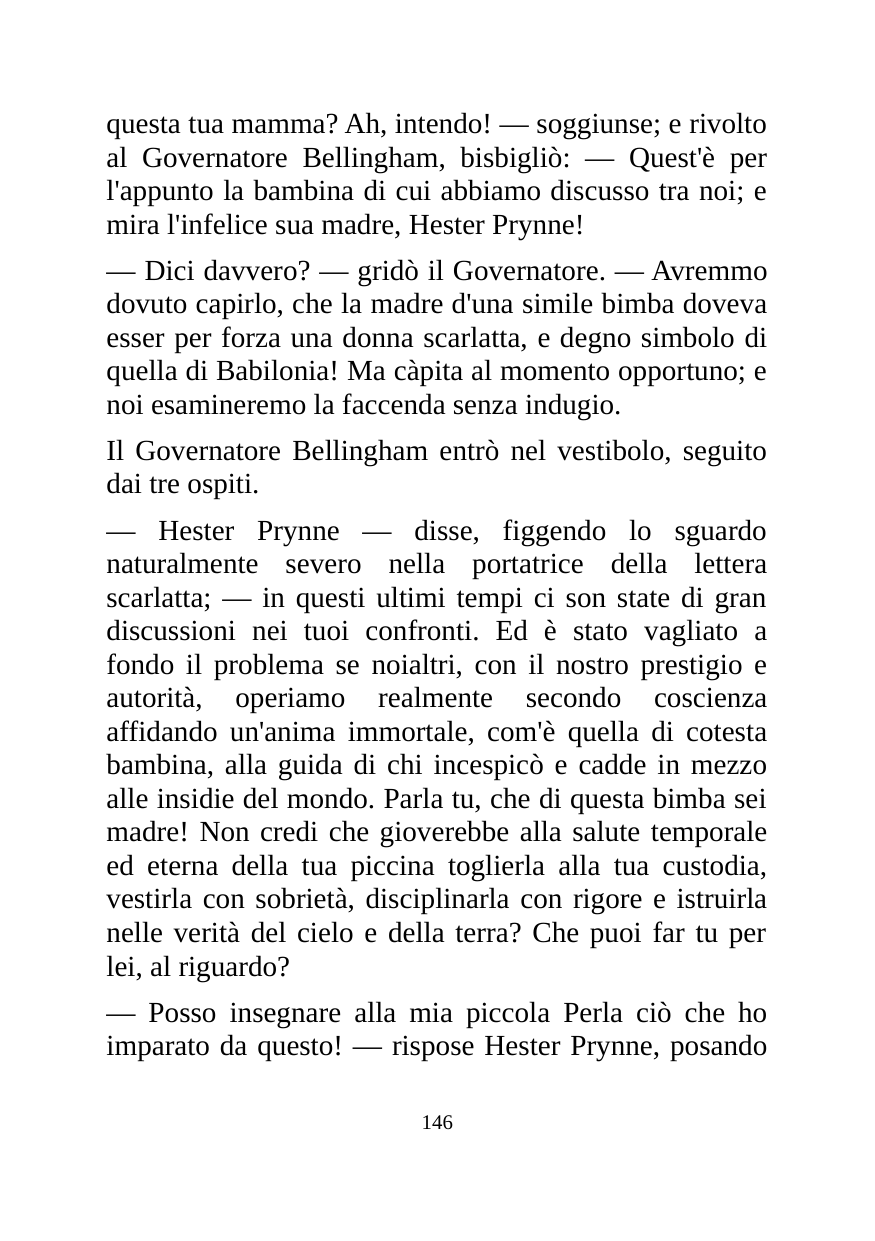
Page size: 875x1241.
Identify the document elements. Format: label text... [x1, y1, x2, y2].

text Il Governatore Bellingham entrò nel vestibolo, seguito dai tre ospiti. [106, 433, 768, 500]
text — Dici davvero? — gridò il Governatore. — Avremmo dovuto capirlo, che la madre d'una simile bimba doveva esser per forza una donna scarlatta, e degno simbolo di quella di Babilonia! Ma càpita al momento opportuno; e noi esamineremo la faccenda senza indugio. [106, 253, 768, 421]
text questa tua mamma? Ah, intendo! — soggiunse; e rivolto al Governatore Bellingham, bisbigliò: — Quest'è per l'appunto la bambina di cui abbiamo discusso tra noi; e mira l'infelice sua madre, Hester Prynne! [106, 106, 768, 240]
text — Hester Prynne — disse, figgendo lo sguardo naturalmente severo nella portatrice della lettera scarlatta; — in questi ultimi tempi ci son state di gran discussioni nei tuoi confronti. Ed è stato vagliato a fondo il problema se noialtri, con il nostro prestigio e autorità, operiamo realmente secondo coscienza affidando un'anima immortale, com'è quella di cotesta bambina, alla guida di chi incespicò e cadde in mezzo alle insidie del mondo. Parla tu, che di questa bimba sei madre! Non credi che gioverebbe alla salute temporale ed eterna della tua piccina toglierla alla tua custodia, vestirla con sobrietà, disciplinarla con rigore e istruirla nelle verità del cielo e della terra? Che puoi far tu per lei, al riguardo? [106, 513, 768, 982]
text — Posso insegnare alla mia piccola Perla ciò che ho imparato da questo! — rispose Hester Prynne, posando [106, 995, 768, 1062]
